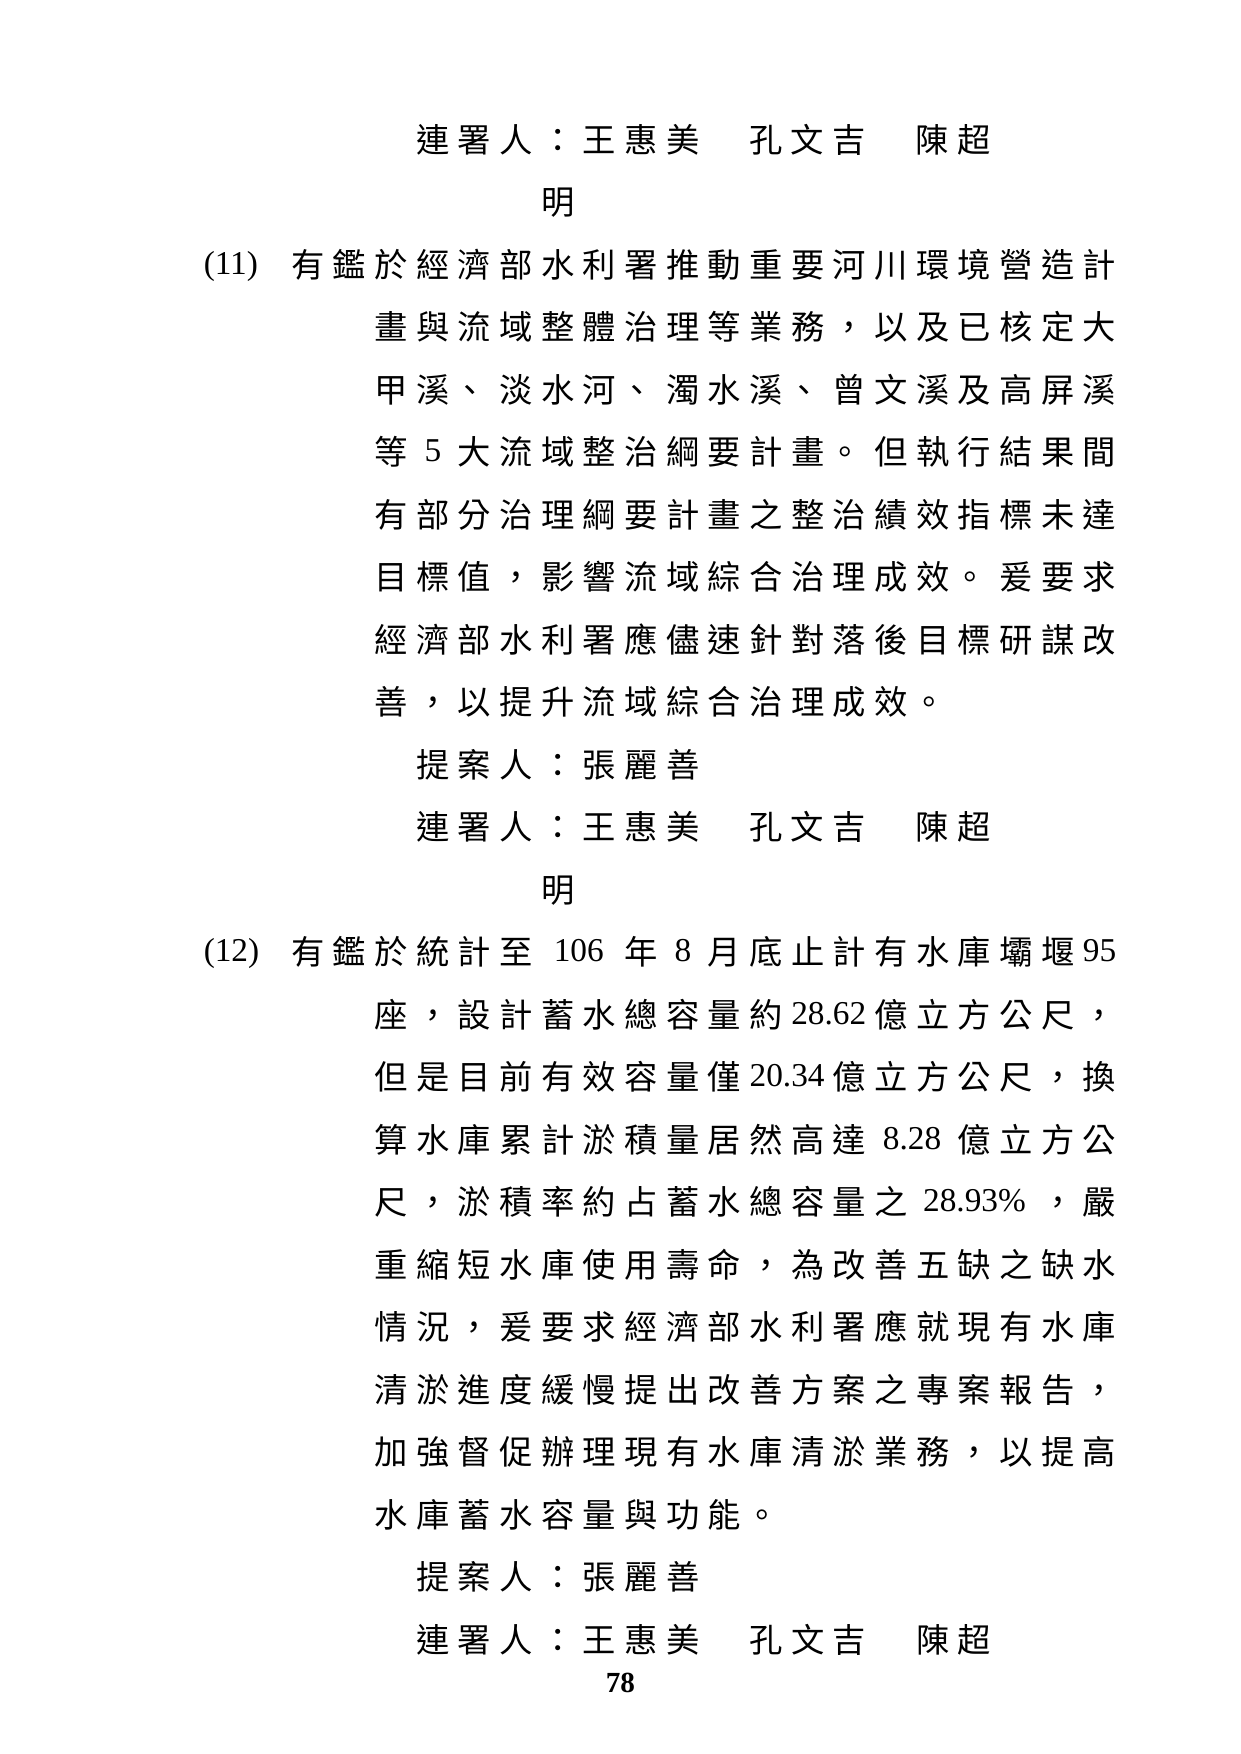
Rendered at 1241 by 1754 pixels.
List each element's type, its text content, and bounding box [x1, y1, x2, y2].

list 有鑑於統計至106年8月底止計有水庫壩堰95座，設計蓄水總容量約28.62億立方公尺，但是目前有效容量僅20.34億立方公尺，換算水庫累計淤積量居然高達8.28億立方公尺，淤積率約占蓄水總容量之28.93%，嚴重縮短水庫使用壽命，為改善五缺之缺水情況，爰要求經濟部水利署應就現有水庫清淤進度緩慢提出改善方案之專案報告，加強督促辦理現有水庫清淤業務，以提高水庫蓄水容量與功能。 [189, 908, 1120, 1533]
text 連署人：王惠美 孔文吉 陳超明 [394, 783, 1016, 908]
text 提案人：張麗善 [394, 1533, 1016, 1596]
text 提案人：張麗善 [394, 721, 1016, 783]
text 連署人：王惠美 孔文吉 陳超明 [394, 96, 1016, 221]
text 連署人：王惠美 孔文吉 陳超 [394, 1596, 1016, 1658]
list 有鑑於經濟部水利署推動重要河川環境營造計畫與流域整體治理等業務，以及已核定大甲溪、淡水河、濁水溪、曾文溪及高屏溪等5大流域整治綱要計畫。但執行結果間有部分治理綱要計畫之整治績效指標未達目標值，影響流域綜合治理成效。爰要求經濟部水利署應儘速針對落後目標研謀改善，以提升流域綜合治理成效。 [189, 221, 1120, 721]
